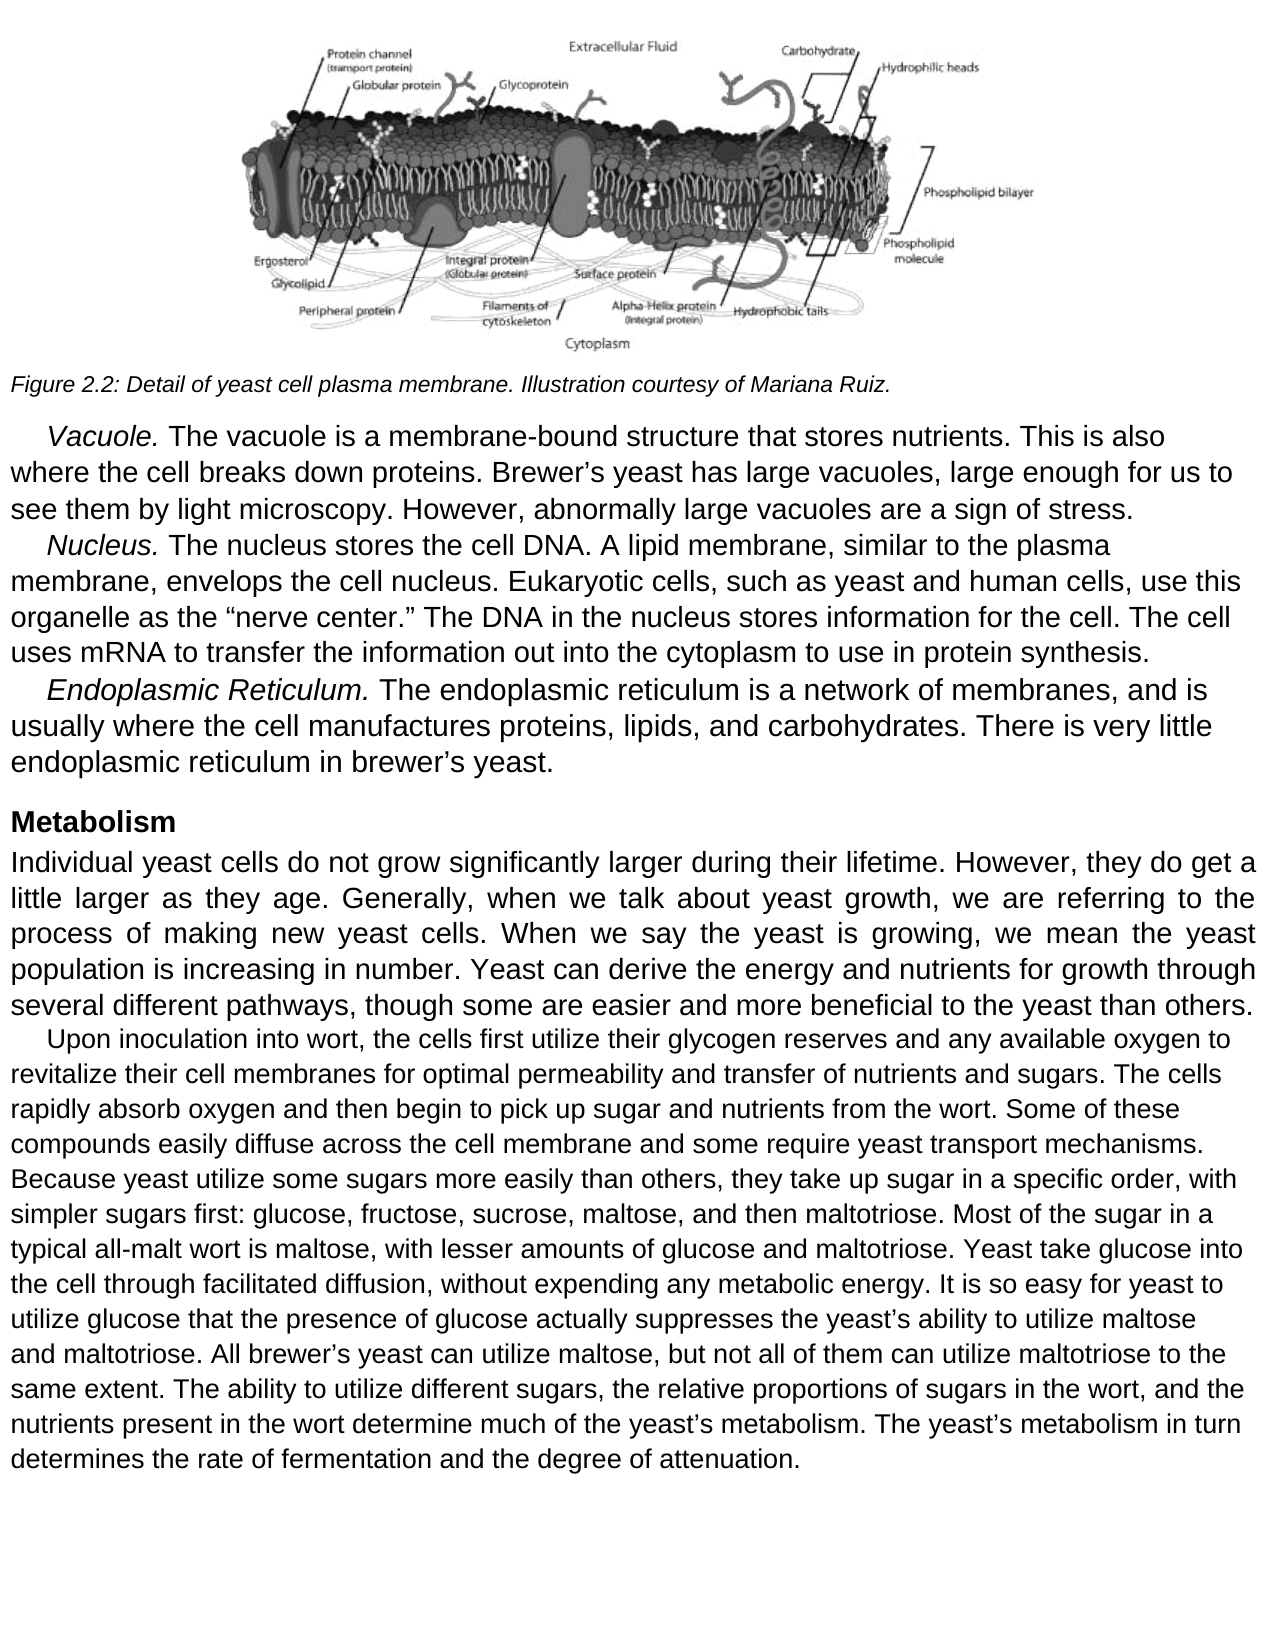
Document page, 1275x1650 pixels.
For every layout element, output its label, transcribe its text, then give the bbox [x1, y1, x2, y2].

text Endoplasmic Reticulum. The endoplasmic reticulum is a network of membranes, and is usually where the cell manufactures proteins, lipids, and carbohydrates. There is very little endoplasmic reticulum in brewer’s yeast. [10, 672, 1254, 779]
text Individual yeast cells do not grow significantly larger during their lifetime. However, they do get a little larger as they age. Generally, when we talk about yeast growth, we are referring to the process of making new yeast cells. When we say the yeast is growing, we mean the yeast population is increasing in number. Yeast can derive the energy and nutrients for growth through several different pathways, though some are easier and more beneficial to the yeast than others. [10, 846, 1258, 1021]
text Upon inoculation into wort, the cells first utilize their glycogen reserves and any available oxygen to revitalize their cell membranes for optimal permeability and transfer of nutrients and sugars. The cells rapidly absorb oxygen and then begin to pick up sugar and nutrients from the wort. Some of these compounds easily diffuse across the cell membrane and some require yeast transport mechanisms. Because yeast utilize some sugars more easily than others, they take up sugar in a specific order, with simpler sugars first: glucose, fructose, sucrose, maltose, and then maltotriose. Most of the sugar in a typical all-malt wort is maltose, with lesser amounts of glucose and maltotriose. Yeast take glucose into the cell through facilitated diffusion, without expending any metabolic energy. It is so easy for yeast to utilize glucose that the presence of glucose actually suppresses the yeast’s ability to utilize maltose and maltotriose. All brewer’s yeast can utilize maltose, but not all of them can utilize maltotriose to the same extent. The ability to utilize different sugars, the relative proportions of sugars in the wort, and the nutrients present in the wort determine much of the yeast’s metabolism. The yeast’s metabolism in turn determines the rate of fermentation and the degree of attenuation. [10, 1023, 1246, 1475]
picture [241, 40, 1035, 353]
text Figure 2.2: Detail of yeast cell plasma membrane. Illustration courtesy of Mariana Ruiz. [10, 371, 1262, 398]
text Vacuole. The vacuole is a membrane-bound structure that stores nutrients. This is also where the cell breaks down proteins. Brewer’s yeast has large vacuoles, large enough for us to see them by light microscopy. However, abnormally large vacuoles are a sign of stress. [10, 419, 1237, 525]
text Metabolism [10, 804, 1262, 839]
text Nucleus. The nucleus stores the cell DNA. A lipid membrane, similar to the plasma membrane, envelops the cell nucleus. Eukaryotic cells, such as yeast and human cells, use this organelle as the “nerve center.” The DNA in the nucleus stores information for the cell. The cell uses mRNA to transfer the information out into the cytoplasm to use in protein synthesis. [10, 528, 1262, 669]
